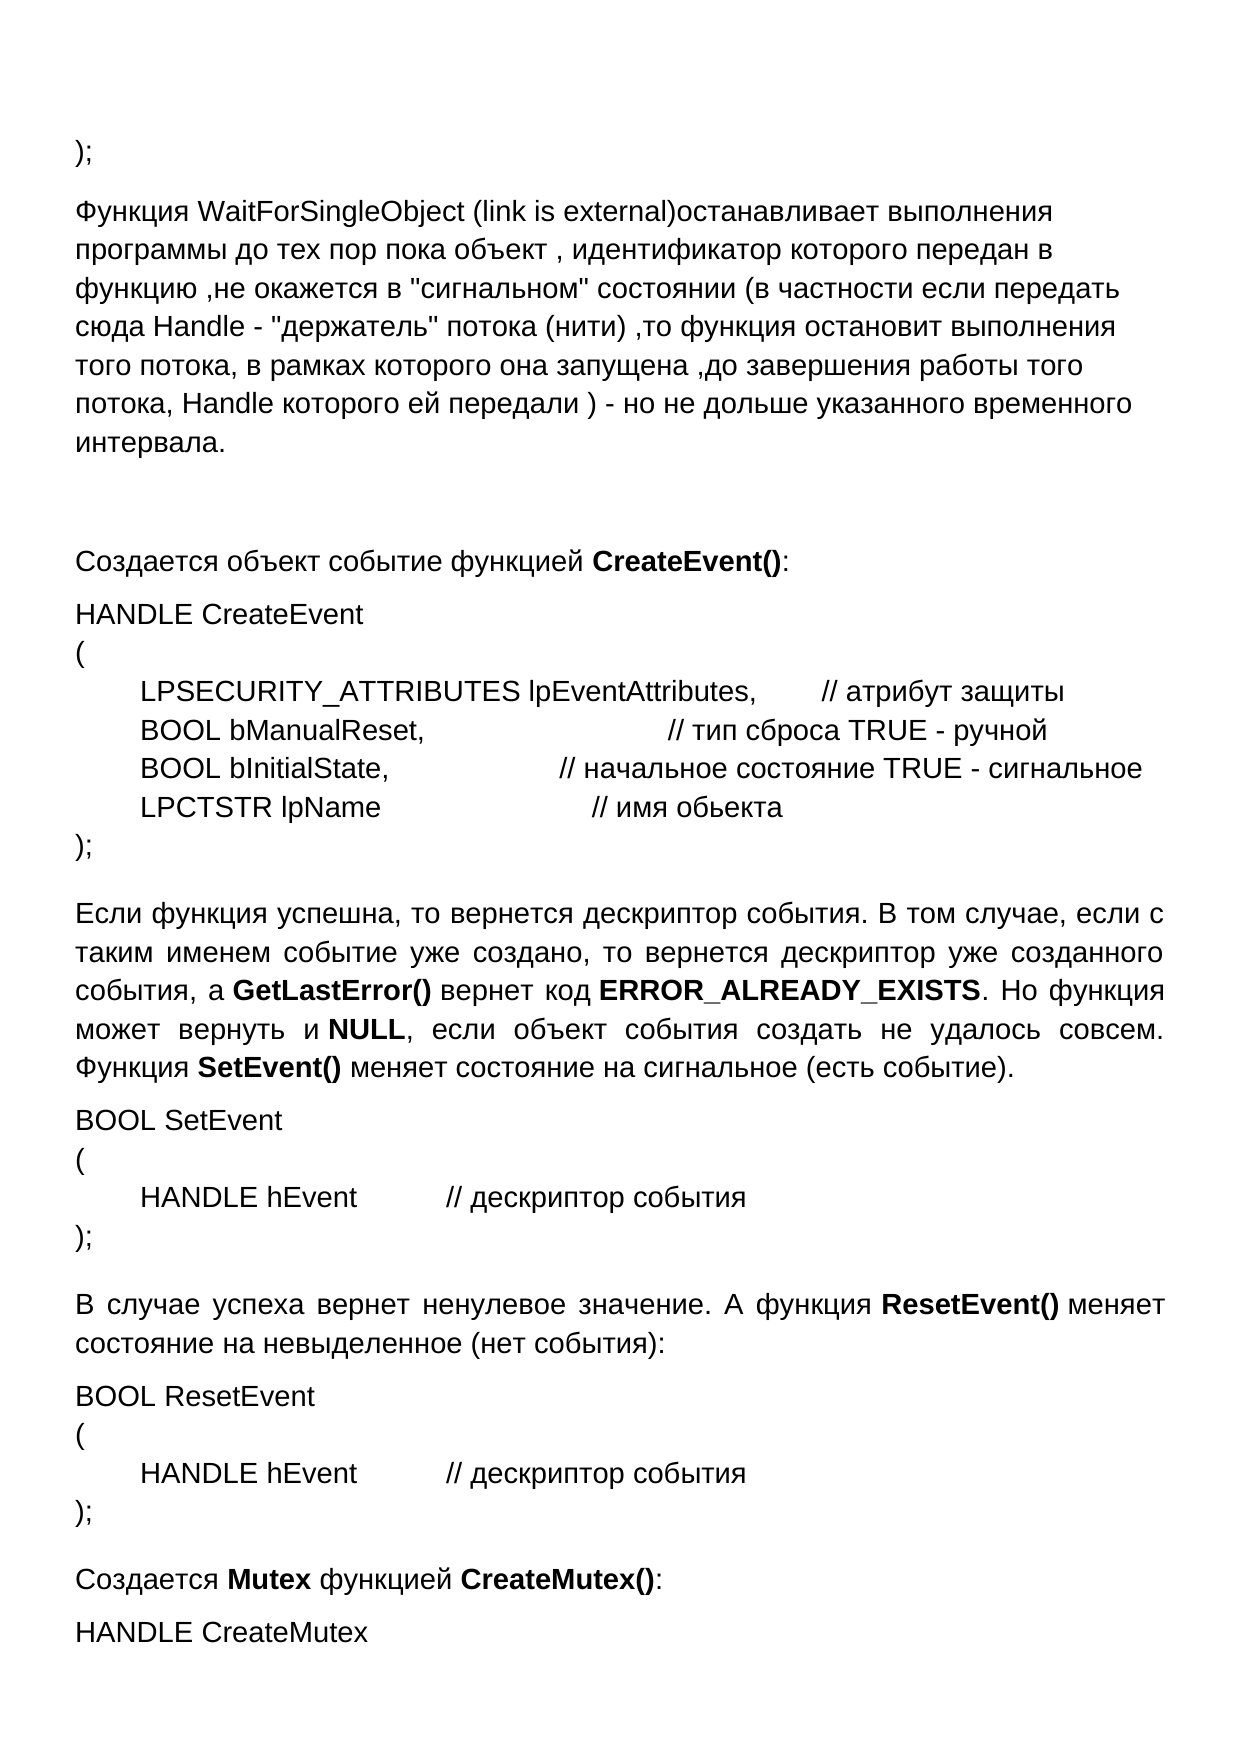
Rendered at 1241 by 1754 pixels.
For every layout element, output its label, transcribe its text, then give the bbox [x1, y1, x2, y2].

text Если функция успешна, то вернется дескриптор события. В том случае, если с таким именем событие уже создано, то вернется дескриптор уже созданного события, а GetLastError() вернет код ERROR_ALREADY_EXISTS. Но функция может вернуть и NULL, если объект события создать не удалось совсем. Функция SetEvent() меняет состояние на сигнальное (есть событие). [75, 896, 1165, 1084]
text HANDLE CreateMutex [75, 1616, 1165, 1649]
text Функция WaitForSingleObject (link is external)останавливает выполнения программы до тех пор пока объект , идентификатор которого передан в функцию ,не окажется в "сигнальном" состоянии (в частности если передать сюда Handle - "держатель" потока (нити) ,то функция остановит выполнения того потока, в рамках которого она запущена ,до завершения работы того потока, Handle которого ей передали ) - но не дольше указанного временного интервала. [75, 194, 1165, 458]
text В случае успеха вернет ненулевое значение. А функция ResetEvent() меняет состояние на невыделенное (нет события): [75, 1287, 1165, 1359]
text ); [75, 828, 1165, 862]
text ( [75, 1142, 1165, 1176]
text HANDLE hEvent // дескриптор события [75, 1456, 1165, 1489]
text ( [75, 635, 1165, 669]
text HANDLE hEvent // дескриптор события [75, 1181, 1165, 1214]
text ); [75, 1494, 1165, 1528]
text LPSECURITY_ATTRIBUTES lpEventAttributes, // атрибут защиты [75, 674, 1165, 707]
text BOOL bManualReset, // тип сброса TRUE - ручной [75, 712, 1165, 746]
text LPCTSTR lpName // имя обьекта [75, 789, 1165, 823]
text Создается объект событие функцией CreateEvent(): [75, 544, 1165, 577]
text BOOL SetEvent [75, 1103, 1165, 1137]
text ); [75, 134, 1165, 168]
text BOOL ResetEvent [75, 1379, 1165, 1412]
text BOOL bInitialState, // начальное состояние TRUE - сигнальное [75, 751, 1165, 784]
text ( [75, 1417, 1165, 1451]
text ); [75, 1219, 1165, 1253]
text HANDLE CreateEvent [75, 597, 1165, 630]
text Создается Mutex функцией CreateMutex(): [75, 1562, 1165, 1596]
